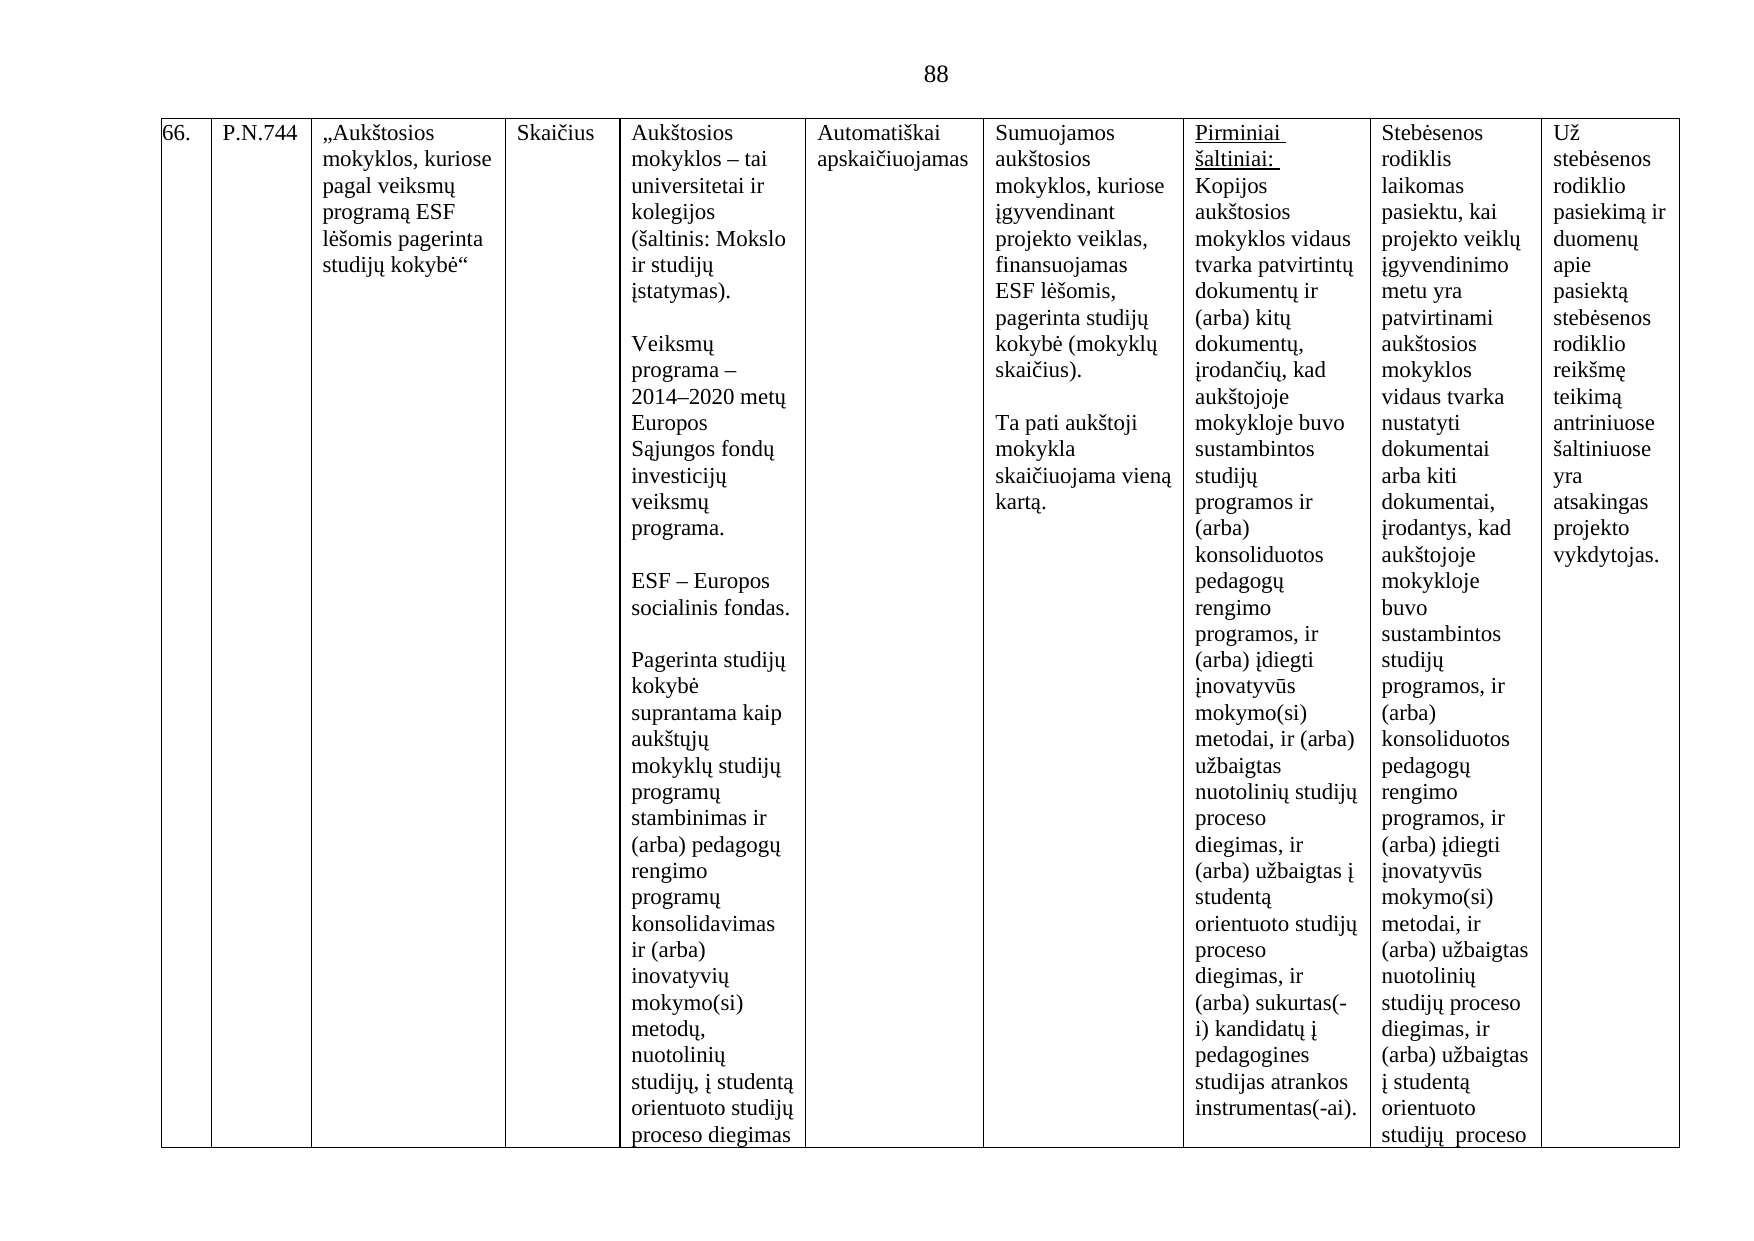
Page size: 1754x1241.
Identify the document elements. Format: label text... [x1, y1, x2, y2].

table_cell Sumuojamos aukštosios mokyklos, kuriose įgyvendinant projekto veiklas, finansuojamas ESF lėšomis, pagerinta studijų kokybė (mokyklų skaičius). Ta pati aukštoji mokykla skaičiuojama vieną kartą. [984, 119, 1183, 1147]
table_cell Skaičius [506, 119, 619, 1147]
table_cell Automatiškai apskaičiuojamas [806, 119, 983, 1147]
table_cell Pirminiai šaltiniai: Kopijos aukštosios mokyklos vidaus tvarka patvirtintų dokumentų ir (arba) kitų dokumentų, įrodančių, kad aukštojoje mokykloje buvo sustambintos studijų programos ir (arba) konsoliduotos pedagogų rengimo programos, ir (arba) įdiegti įnovatyvūs mokymo(si) metodai, ir (arba) užbaigtas nuotolinių studijų proceso diegimas, ir (arba) užbaigtas į studentą orientuoto studijų proceso diegimas, ir (arba) sukurtas(-i) kandidatų į pedagogines studijas atrankos instrumentas(-ai). [1184, 119, 1370, 1147]
table_cell 66. [162, 119, 211, 1147]
table_cell „Aukštosios mokyklos, kuriose pagal veiksmų programą ESF lėšomis pagerinta studijų kokybė“ [312, 119, 505, 1147]
table_cell Stebėsenos rodiklis laikomas pasiektu, kai projekto veiklų įgyvendinimo metu yra patvirtinami aukštosios mokyklos vidaus tvarka nustatyti dokumentai arba kiti dokumentai, įrodantys, kad aukštojoje mokykloje buvo sustambintos studijų programos, ir (arba) konsoliduotos pedagogų rengimo programos, ir (arba) įdiegti įnovatyvūs mokymo(si) metodai, ir (arba) užbaigtas nuotolinių studijų proceso diegimas, ir (arba) užbaigtas į studentą orientuoto studijų proceso [1371, 119, 1541, 1147]
table_cell P.N.744 [212, 119, 311, 1147]
table_cell Aukštosios mokyklos – tai universitetai ir kolegijos (šaltinis: Mokslo ir studijų įstatymas). Veiksmų programa – 2014–2020 metų Europos Sąjungos fondų investicijų veiksmų programa. ESF – Europos socialinis fondas. Pagerinta studijų kokybė suprantama kaip aukštųjų mokyklų studijų programų stambinimas ir (arba) pedagogų rengimo programų konsolidavimas ir (arba) inovatyvių mokymo(si) metodų, nuotolinių studijų, į studentą orientuoto studijų proceso diegimas [621, 119, 805, 1147]
table_cell Už stebėsenos rodiklio pasiekimą ir duomenų apie pasiektą stebėsenos rodiklio reikšmę teikimą antriniuose šaltiniuose yra atsakingas projekto vykdytojas. [1542, 119, 1679, 1147]
